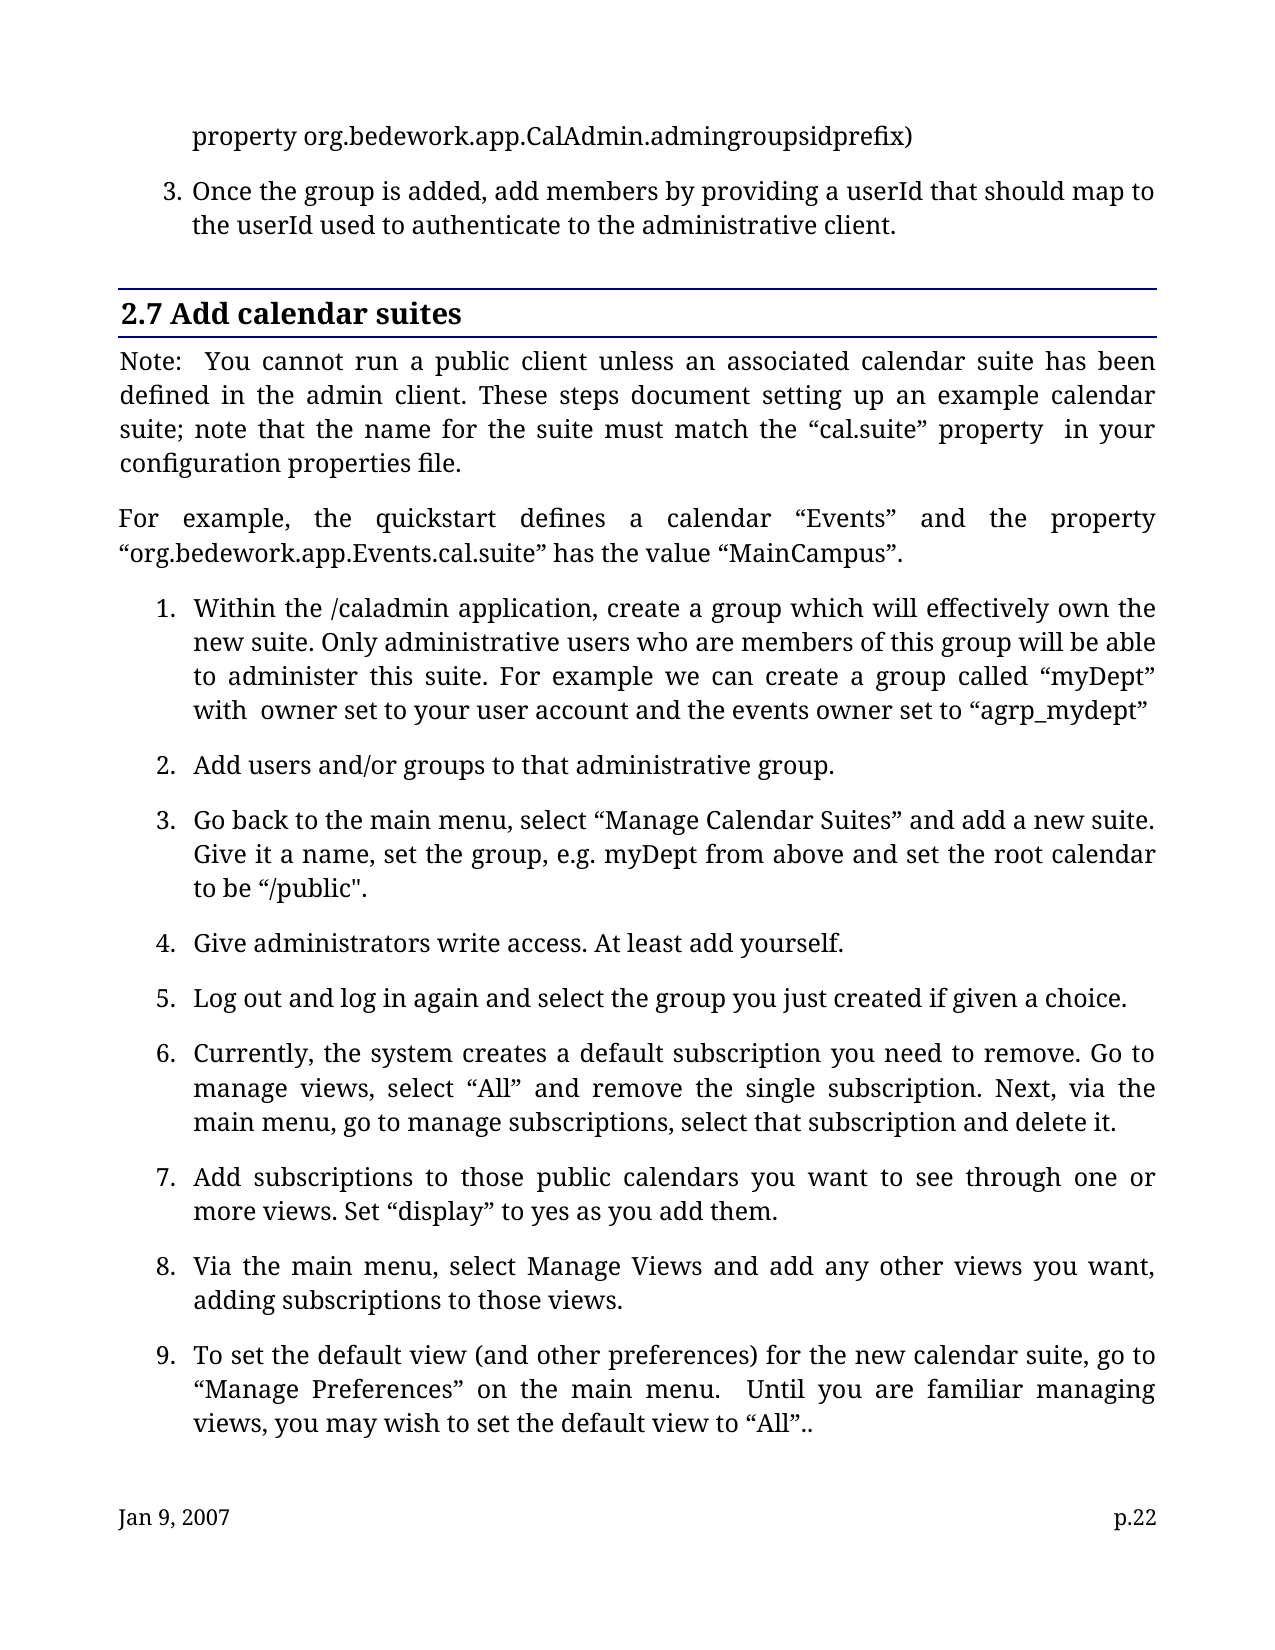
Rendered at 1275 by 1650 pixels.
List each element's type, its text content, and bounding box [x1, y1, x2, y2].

list property org.bedework.app.CalAdmin.admingroupsidprefix) [162, 118, 1157, 152]
list To set the default view (and other preferences) for the new calendar suite, go to “Manage Preferences” on the main menu. Until you are familiar managing views, you may wish to set the default view to “All”.. [156, 1338, 1157, 1440]
list Within the /caladmin application, create a group which will effectively own the new suite. Only administrative users who are members of this group will be able to administer this suite. For example we can create a group called “myDept” with owner set to your user account and the events owner set to “agrp_mydept” [156, 590, 1157, 727]
list Via the main menu, select Manage Views and add any other views you want, adding subscriptions to those views. [156, 1248, 1157, 1317]
list Add users and/or groups to that administrative group. [156, 748, 1157, 782]
list Currently, the system creates a default subscription you need to remove. Go to manage views, select “All” and remove the single subscription. Next, via the main menu, go to manage subscriptions, select that subscription and delete it. [156, 1036, 1157, 1138]
list Add subscriptions to those public calendars you want to see through one or more views. Set “display” to yes as you add them. [156, 1159, 1157, 1227]
list Log out and log in again and select the group you just created if given a choice. [156, 981, 1157, 1015]
subtitle 2.7 Add calendar suites [118, 290, 1157, 336]
text For example, the quickstart defines a calendar “Events” and the property “org.bedework.app.Events.cal.suite” has the value “MainCampus”. [118, 501, 1157, 569]
list Note: You cannot run a public client unless an associated calendar suite has been defined in the admin client. These steps document setting up an example calendar suite; note that the name for the suite must match the “cal.suite” property in your configuration properties file. [82, 344, 1157, 480]
list Go back to the main menu, select “Manage Calendar Suites” and add a new suite. Give it a name, set the group, e.g. myDept from above and set the root calendar to be “/public". [156, 803, 1157, 905]
list Give administrators write access. At least add yourself. [156, 926, 1157, 960]
list Once the group is added, add members by providing a userId that should map to the userId used to authenticate to the administrative client. [162, 173, 1157, 241]
